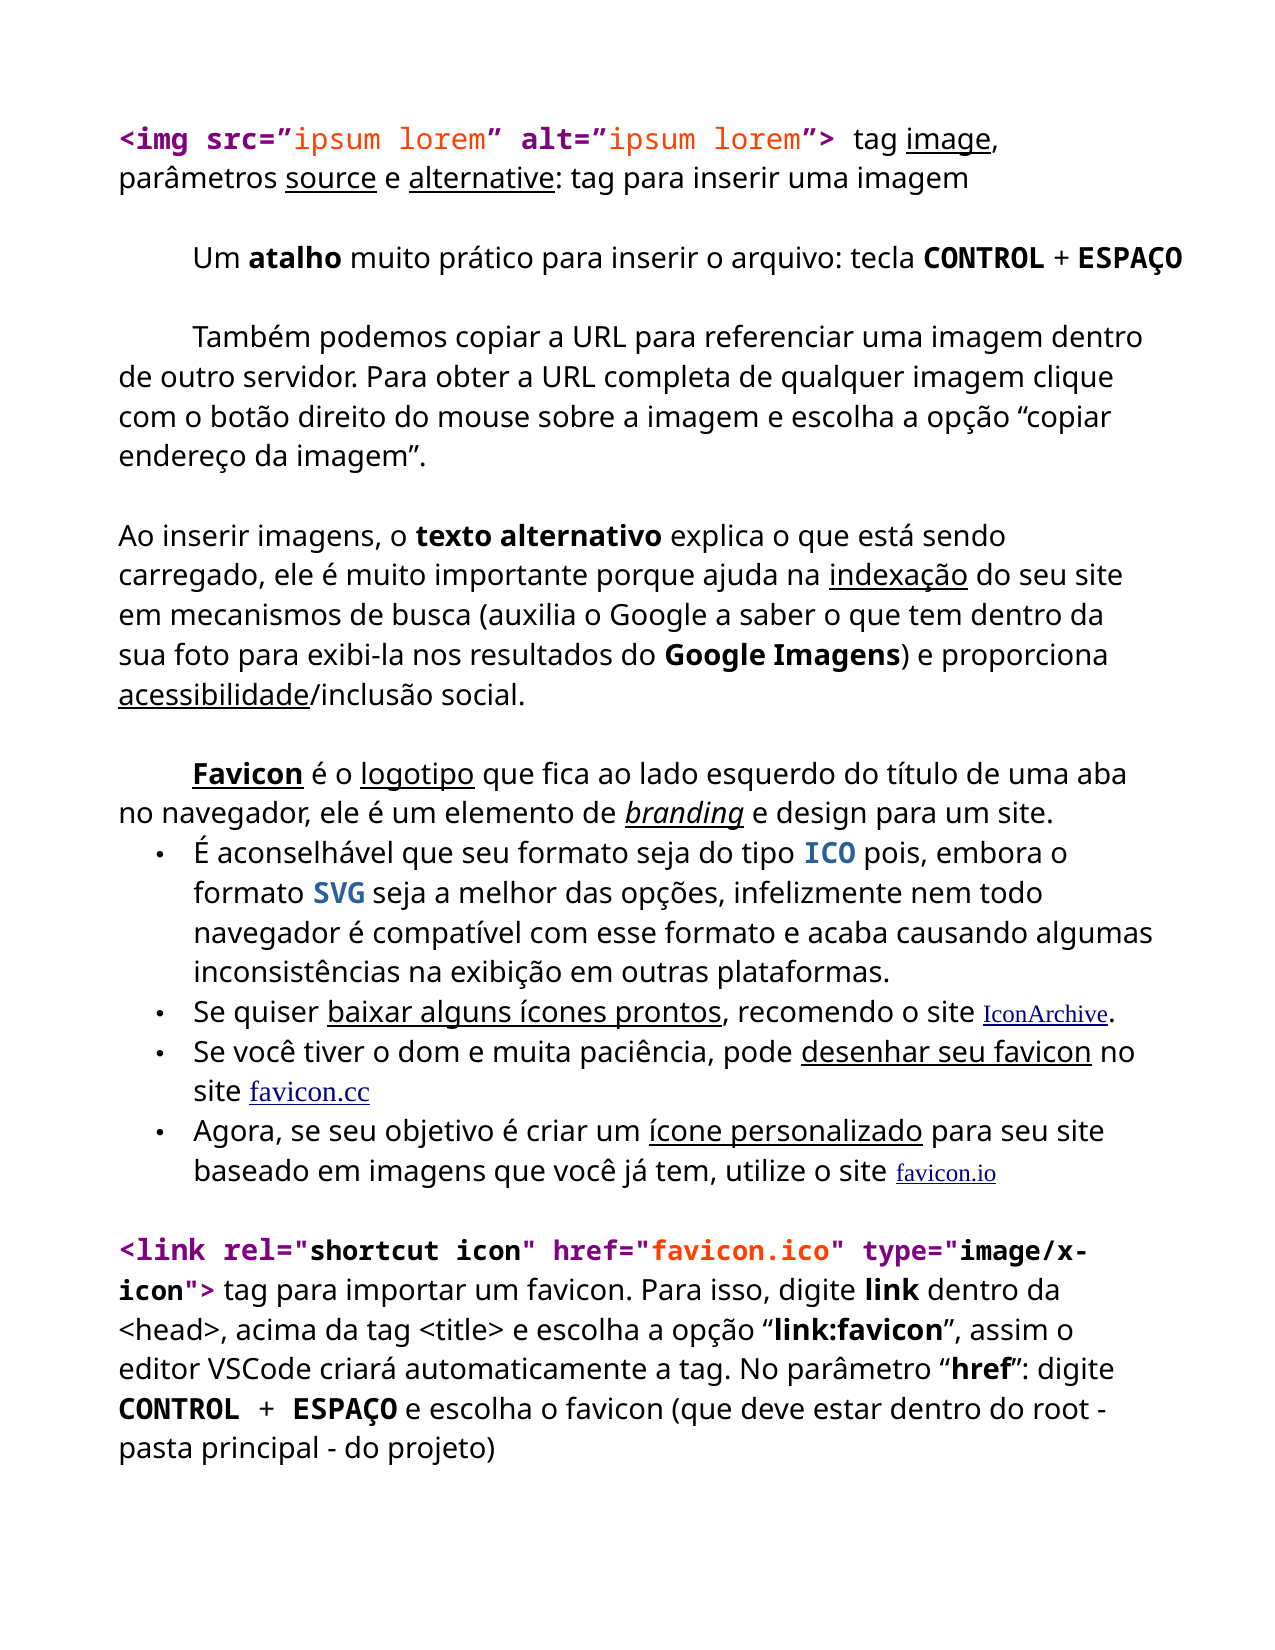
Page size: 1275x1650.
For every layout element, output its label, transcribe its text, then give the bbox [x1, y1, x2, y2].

text Um atalho muito prático para inserir o arquivo: tecla CONTROL + ESPAÇO [118, 237, 1198, 277]
text Ao inserir imagens, o texto alternativo explica o que está sendo carregado, ele é muito importante porque ajuda na indexação do seu site em mecanismos de busca (auxilia o Google a saber o que tem dentro da sua foto para exibi-la nos resultados do Google Imagens) e proporciona acessibilidade/inclusão social. [118, 515, 1157, 713]
list Se você tiver o dom e muita paciência, pode desenhar seu favicon no site favicon.cc [156, 1031, 1157, 1110]
list Se quiser baixar alguns ícones prontos, recomendo o site IconArchive. [156, 991, 1157, 1031]
list É aconselhável que seu formato seja do tipo ICO pois, embora o formato SVG seja a melhor das opções, infelizmente nem todo navegador é compatível com esse formato e acaba causando algumas inconsistências na exibição em outras plataformas. [156, 832, 1157, 991]
text <link rel="shortcut icon" href="favicon.ico" type="image/x-icon"> tag para importar um favicon. Para isso, digite link dentro da <head>, acima da tag <title> e escolha a opção “link:favicon”, assim o editor VSCode criará automaticamente a tag. No parâmetro “href”: digite CONTROL + ESPAÇO e escolha o favicon (que deve estar dentro do root - pasta principal - do projeto) [118, 1229, 1157, 1467]
text Favicon é o logotipo que fica ao lado esquerdo do título de uma aba no navegador, ele é um elemento de branding e design para um site. [118, 753, 1157, 832]
text Também podemos copiar a URL para referenciar uma imagem dentro de outro servidor. Para obter a URL completa de qualquer imagem clique com o botão direito do mouse sobre a imagem e escolha a opção “copiar endereço da imagem”. [118, 317, 1157, 475]
list Agora, se seu objetivo é criar um ícone personalizado para seu site baseado em imagens que você já tem, utilize o site favicon.io [156, 1110, 1157, 1190]
text <img src=”ipsum lorem” alt=”ipsum lorem”> tag image, parâmetros source e alternative: tag para inserir uma imagem [118, 118, 1157, 197]
